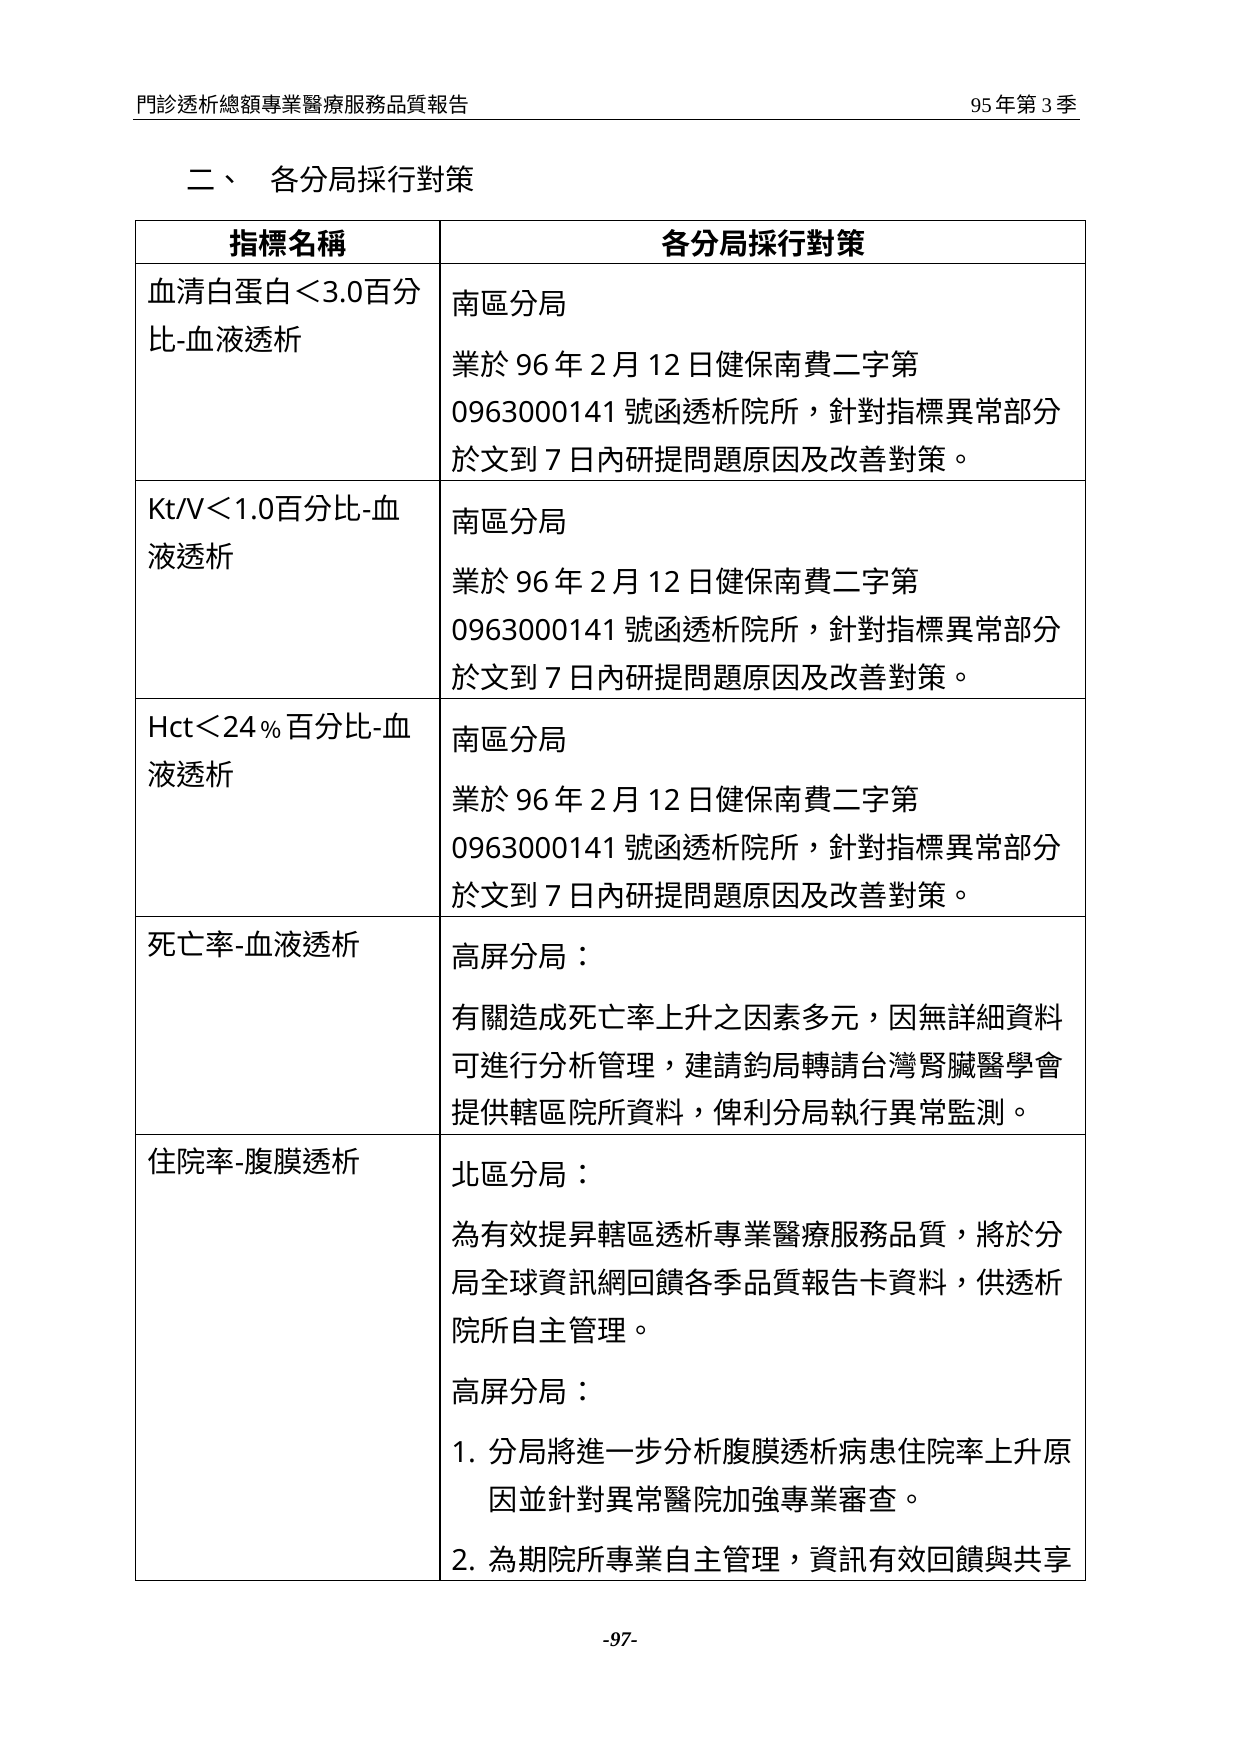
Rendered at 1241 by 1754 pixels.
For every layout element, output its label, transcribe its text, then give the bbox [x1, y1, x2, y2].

table_cell 血清白蛋白＜3.0百分比-血液透析 [136, 264, 439, 480]
table_cell 南區分局 業於96年2月12日健保南費二字第0963000141號函透析院所，針對指標異常部分於文到7日內研提問題原因及改善對策。 [441, 481, 1085, 698]
table_cell 高屏分局： 有關造成死亡率上升之因素多元，因無詳細資料可進行分析管理，建請鈞局轉請台灣腎臟醫學會提供轄區院所資料，俾利分局執行異常監測。 [441, 917, 1085, 1133]
table_cell 南區分局 業於96年2月12日健保南費二字第0963000141號函透析院所，針對指標異常部分於文到7日內研提問題原因及改善對策。 [441, 699, 1085, 916]
table_header 指標名稱 [136, 221, 439, 263]
table_cell Kt/V＜1.0百分比-血液透析 [136, 481, 439, 698]
table_cell 北區分局： 為有效提昇轄區透析專業醫療服務品質，將於分局全球資訊網回饋各季品質報告卡資料，供透析院所自主管理。 高屏分局： 分局將進一步分析腹膜透析病患住院率上升原因並針對異常醫院加強專業審查。 為期院所專業自主管理，資訊有效回饋與共享 [441, 1135, 1085, 1580]
table_cell 南區分局 業於96年2月12日健保南費二字第0963000141號函透析院所，針對指標異常部分於文到7日內研提問題原因及改善對策。 [441, 264, 1085, 480]
table_header 各分局採行對策 [441, 221, 1085, 263]
table_cell Hct＜24﹪百分比-血液透析 [136, 699, 439, 916]
table_cell 住院率-腹膜透析 [136, 1135, 439, 1580]
list 各分局採行對策 [186, 156, 1104, 199]
table_cell 死亡率-血液透析 [136, 917, 439, 1133]
